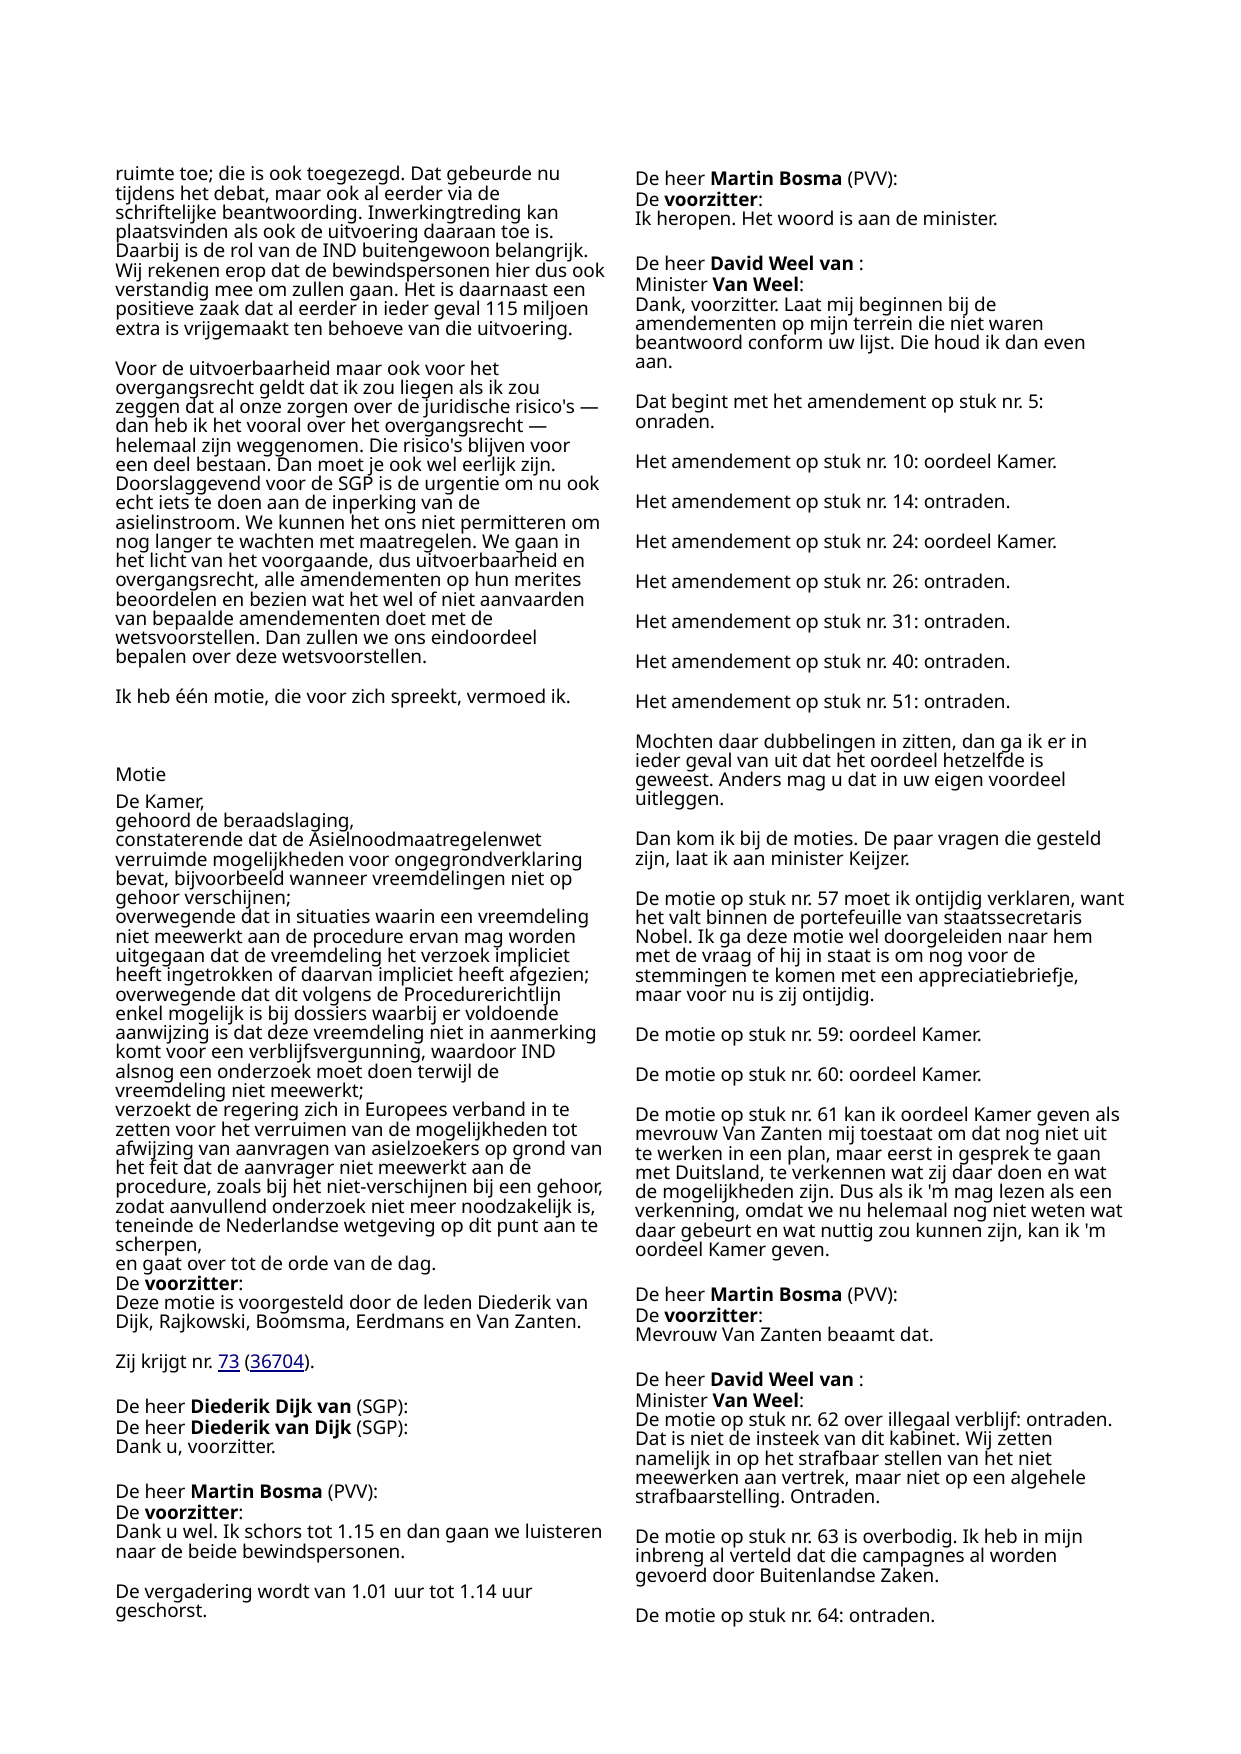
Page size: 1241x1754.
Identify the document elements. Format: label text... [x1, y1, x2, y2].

text De motie op stuk nr. 63 is overbodig. Ik heb in mijn inbreng al verteld dat die campagnes al worden gevoerd door Buitenlandse Zaken. [635, 1528, 1125, 1586]
text Minister Van Weel: [635, 1392, 1125, 1411]
text ruimte toe; die is ook toegezegd. Dat gebeurde nu tijdens het debat, maar ook al eerder via de schriftelijke beantwoording. Inwerkingtreding kan plaatsvinden als ook de uitvoering daaraan toe is. Daarbij is de rol van de IND buitengewoon belangrijk. Wij rekenen erop dat de bewindspersonen hier dus ook verstandig mee om zullen gaan. Het is daarnaast een positieve zaak dat al eerder in ieder geval 115 miljoen extra is vrijgemaakt ten behoeve van die uitvoering. [115, 165, 605, 339]
text De heer Diederik van Dijk (SGP): [115, 1419, 605, 1438]
text De heer Diederik Dijk van (SGP): [115, 1393, 605, 1419]
text De motie op stuk nr. 59: oordeel Kamer. [635, 1026, 1125, 1045]
text De voorzitter: [115, 1275, 605, 1294]
text De heer David Weel van : [635, 251, 1125, 276]
text constaterende dat de Asielnoodmaatregelenwet verruimde mogelijkheden voor ongegrondverklaring bevat, bijvoorbeeld wanneer vreemdelingen niet op gehoor verschijnen; [115, 831, 605, 908]
text De vergadering wordt van 1.01 uur tot 1.14 uur geschorst. [115, 1583, 605, 1621]
text De heer Martin Bosma (PVV): [115, 1478, 605, 1504]
text De voorzitter: [115, 1504, 605, 1523]
text Dan kom ik bij de moties. De paar vragen die gesteld zijn, laat ik aan minister Keijzer. [635, 830, 1125, 869]
text De heer Martin Bosma (PVV): [635, 1281, 1125, 1307]
text Zij krijgt nr. 73 (36704). [115, 1353, 605, 1372]
text Mevrouw Van Zanten beaamt dat. [635, 1326, 1125, 1345]
text De voorzitter: [635, 191, 1125, 210]
text De heer David Weel van : [635, 1366, 1125, 1392]
text Voor de uitvoerbaarheid maar ook voor het overgangsrecht geldt dat ik zou liegen als ik zou zeggen dat al onze zorgen over de juridische risico's — dan heb ik het vooral over het overgangsrecht — helemaal zijn weggenomen. Die risico's blijven voor een deel bestaan. Dan moet je ook wel eerlijk zijn. Doorslaggevend voor de SGP is de urgentie om nu ook echt iets te doen aan de inperking van de asielinstroom. We kunnen het ons niet permitteren om nog langer te wachten met maatregelen. We gaan in het licht van het voorgaande, dus uitvoerbaarheid en overgangsrecht, alle amendementen op hun merites beoordelen en bezien wat het wel of niet aanvaarden van bepaalde amendementen doet met de wetsvoorstellen. Dan zullen we ons eindoordeel bepalen over deze wetsvoorstellen. [115, 359, 605, 668]
text gehoord de beraadslaging, [115, 812, 605, 831]
text verzoekt de regering zich in Europees verband in te zetten voor het verruimen van de mogelijkheden tot afwijzing van aanvragen van asielzoekers op grond van het feit dat de aanvrager niet meewerkt aan de procedure, zoals bij het niet-verschijnen bij een gehoor, zodat aanvullend onderzoek niet meer noodzakelijk is, teneinde de Nederlandse wetgeving op dit punt aan te scherpen, [115, 1101, 605, 1255]
text Mochten daar dubbelingen in zitten, dan ga ik er in ieder geval van uit dat het oordeel hetzelfde is geweest. Anders mag u dat in uw eigen voordeel uitleggen. [635, 733, 1125, 810]
text Het amendement op stuk nr. 26: ontraden. [635, 573, 1125, 592]
text Dat begint met het amendement op stuk nr. 5: onraden. [635, 393, 1125, 432]
text overwegende dat in situaties waarin een vreemdeling niet meewerkt aan de procedure ervan mag worden uitgegaan dat de vreemdeling het verzoek impliciet heeft ingetrokken of daarvan impliciet heeft afgezien; [115, 908, 605, 986]
text Dank u, voorzitter. [115, 1438, 605, 1458]
text Deze motie is voorgesteld door de leden Diederik van Dijk, Rajkowski, Boomsma, Eerdmans en Van Zanten. [115, 1294, 605, 1332]
text Minister Van Weel: [635, 276, 1125, 296]
text Het amendement op stuk nr. 40: ontraden. [635, 653, 1125, 672]
text De motie op stuk nr. 57 moet ik ontijdig verklaren, want het valt binnen de portefeuille van staatssecretaris Nobel. Ik ga deze motie wel doorgeleiden naar hem met de vraag of hij in staat is om nog voor de stemmingen te komen met een appreciatiebriefje, maar voor nu is zij ontijdig. [635, 890, 1125, 1005]
text en gaat over tot de orde van de dag. [115, 1255, 605, 1275]
text Het amendement op stuk nr. 31: ontraden. [635, 613, 1125, 632]
text Dank u wel. Ik schors tot 1.15 en dan gaan we luisteren naar de beide bewindspersonen. [115, 1523, 605, 1562]
text Dank, voorzitter. Laat mij beginnen bij de amendementen op mijn terrein die niet waren beantwoord conform uw lijst. Die houd ik dan even aan. [635, 296, 1125, 373]
text Ik heropen. Het woord is aan de minister. [635, 210, 1125, 230]
text Het amendement op stuk nr. 10: oordeel Kamer. [635, 453, 1125, 472]
text Motie [115, 761, 605, 787]
text De voorzitter: [635, 1307, 1125, 1326]
text Het amendement op stuk nr. 24: oordeel Kamer. [635, 533, 1125, 552]
text De Kamer, [115, 793, 605, 812]
text Ik heb één motie, die voor zich spreekt, vermoed ik. [115, 688, 605, 708]
text Het amendement op stuk nr. 51: ontraden. [635, 693, 1125, 712]
text De motie op stuk nr. 60: oordeel Kamer. [635, 1066, 1125, 1085]
text De motie op stuk nr. 62 over illegaal verblijf: ontraden. Dat is niet de insteek van dit kabinet. Wij zetten namelijk in op het strafbaar stellen van het niet meewerken aan vertrek, maar niet op een algehele strafbaarstelling. Ontraden. [635, 1411, 1125, 1507]
text Het amendement op stuk nr. 14: ontraden. [635, 493, 1125, 512]
text De motie op stuk nr. 64: ontraden. [635, 1607, 1125, 1626]
text De heer Martin Bosma (PVV): [635, 165, 1125, 191]
text De motie op stuk nr. 61 kan ik oordeel Kamer geven als mevrouw Van Zanten mij toestaat om dat nog niet uit te werken in een plan, maar eerst in gesprek te gaan met Duitsland, te verkennen wat zij daar doen en wat de mogelijkheden zijn. Dus als ik 'm mag lezen als een verkenning, omdat we nu helemaal nog niet weten wat daar gebeurt en wat nuttig zou kunnen zijn, kan ik 'm oordeel Kamer geven. [635, 1106, 1125, 1260]
text overwegende dat dit volgens de Procedurerichtlijn enkel mogelijk is bij dossiers waarbij er voldoende aanwijzing is dat deze vreemdeling niet in aanmerking komt voor een verblijfsvergunning, waardoor IND alsnog een onderzoek moet doen terwijl de vreemdeling niet meewerkt; [115, 986, 605, 1101]
